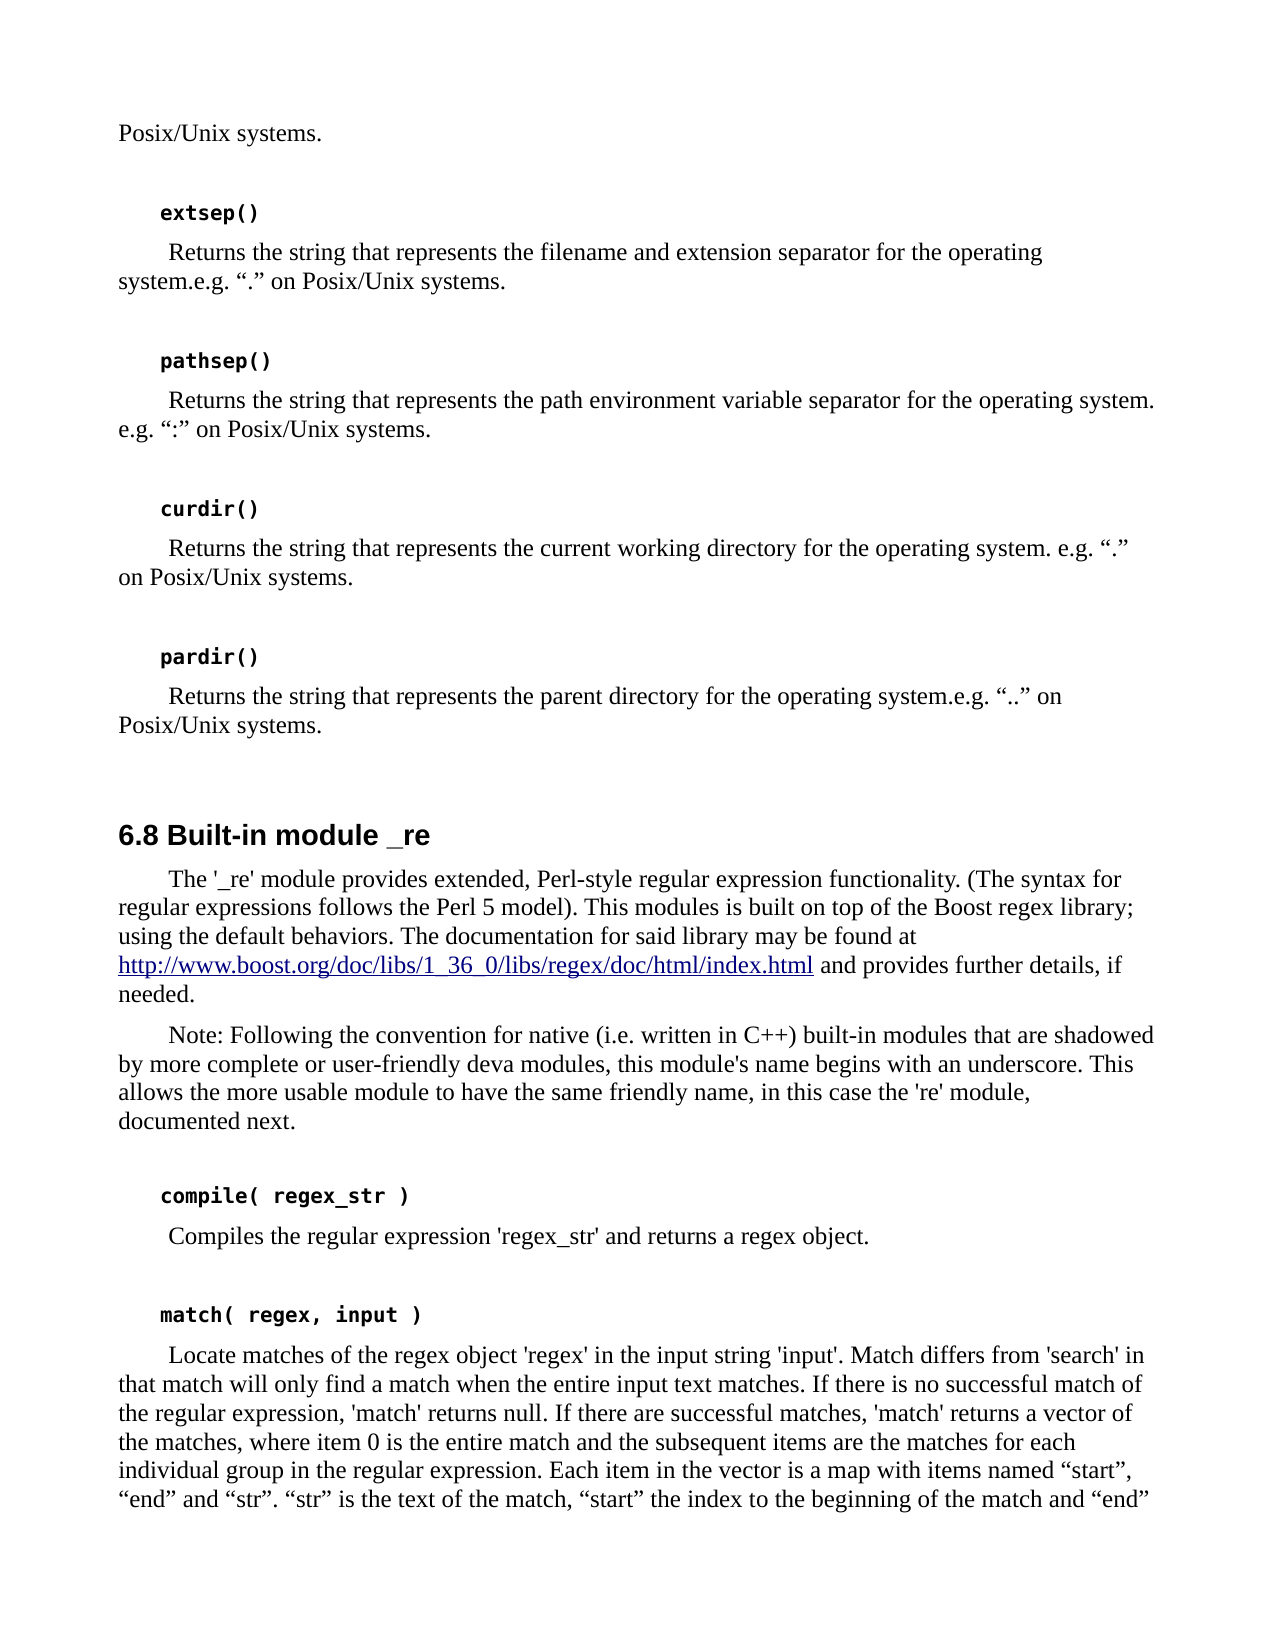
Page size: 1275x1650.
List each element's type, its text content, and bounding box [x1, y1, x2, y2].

text pardir() [118, 645, 1157, 669]
text Note: Following the convention for native (i.e. written in C++) built-in modules that are shadowed by more complete or user-friendly deva modules, this module's name begins with an underscore. This allows the more usable module to have the same friendly name, in this case the 're' module, documented next. [118, 1020, 1157, 1135]
text The '_re' module provides extended, Perl-style regular expression functionality. (The syntax for regular expressions follows the Perl 5 model). This modules is built on top of the Boost regex library; using the default behaviors. The documentation for said library may be found at http://www.boost.org/doc/libs/1_36_0/libs/regex/doc/html/index.html and provides further details, if needed. [118, 864, 1157, 1007]
text Returns the string that represents the current working directory for the operating system. e.g. “.” on Posix/Unix systems. [118, 533, 1157, 591]
text curdir() [118, 497, 1157, 521]
subtitle 6.8 Built-in module _re [118, 818, 1157, 851]
text Returns the string that represents the parent directory for the operating system.e.g. “..” on Posix/Unix systems. [118, 681, 1157, 739]
text match( regex, input ) [118, 1303, 1157, 1328]
text extsep() [118, 201, 1157, 225]
text Compiles the regular expression 'regex_str' and returns a regex object. [118, 1221, 1157, 1250]
text Returns the string that represents the path environment variable separator for the operating system. e.g. “:” on Posix/Unix systems. [118, 385, 1157, 443]
text compile( regex_str ) [118, 1184, 1157, 1208]
text pathsep() [118, 349, 1157, 373]
text Returns the string that represents the filename and extension separator for the operating system.e.g. “.” on Posix/Unix systems. [118, 237, 1157, 295]
text Posix/Unix systems. [118, 118, 1157, 147]
text Locate matches of the regex object 'regex' in the input string 'input'. Match differs from 'search' in that match will only find a match when the entire input text matches. If there is no successful match of the regular expression, 'match' returns null. If there are successful matches, 'match' returns a vector of the matches, where item 0 is the entire match and the subsequent items are the matches for each individual group in the regular expression. Each item in the vector is a map with items named “start”, “end” and “str”. “str” is the text of the match, “start” the index to the beginning of the match and “end” [118, 1340, 1157, 1513]
